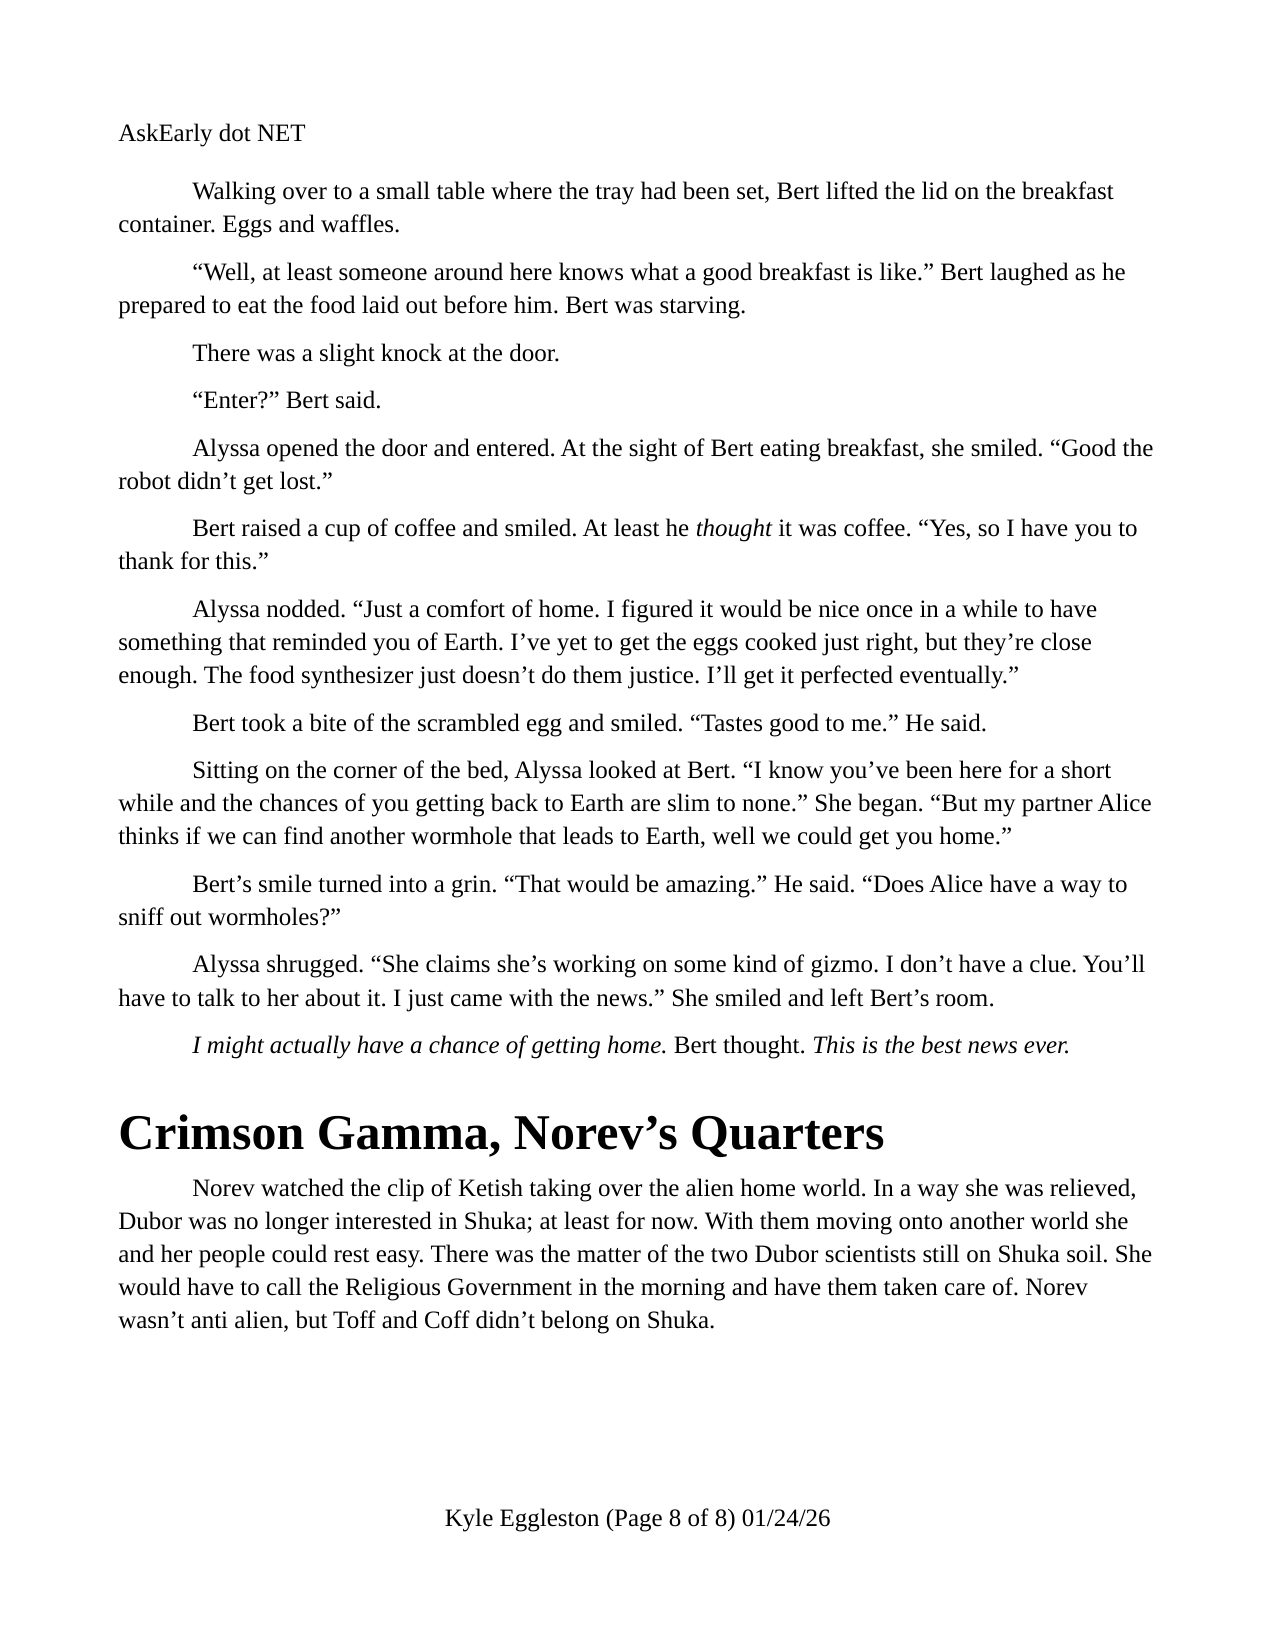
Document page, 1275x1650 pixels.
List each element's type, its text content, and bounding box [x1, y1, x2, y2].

text Walking over to a small table where the tray had been set, Bert lifted the lid on the breakfast container. Eggs and waffles. [118, 176, 1157, 238]
text Alyssa nodded. “Just a comfort of home. I figured it would be nice once in a while to have something that reminded you of Earth. I’ve yet to get the eggs cooked just right, but they’re close enough. The food synthesizer just doesn’t do them justice. I’ll get it perfected eventually.” [118, 594, 1157, 689]
text Sitting on the corner of the bed, Alyssa looked at Bert. “I know you’ve been here for a short while and the chances of you getting back to Earth are slim to none.” She began. “But my partner Alice thinks if we can find another wormhole that leads to Earth, well we could get you home.” [118, 755, 1157, 850]
text Bert raised a cup of coffee and smiled. At least he thought it was coffee. “Yes, so I have you to thank for this.” [118, 513, 1157, 575]
text Alyssa opened the door and entered. At the sight of Bert eating breakfast, she smiled. “Good the robot didn’t get lost.” [118, 433, 1157, 494]
text I might actually have a chance of getting home. Bert thought. This is the best news ever. [118, 1030, 1157, 1059]
text Bert took a bite of the scrambled egg and smiled. “Tastes good to me.” He said. [118, 708, 1157, 736]
text “Enter?” Bert said. [118, 385, 1157, 414]
text Alyssa shrugged. “She claims she’s working on some kind of gizmo. I don’t have a clue. You’ll have to talk to her about it. I just came with the news.” She smiled and left Bert’s room. [118, 949, 1157, 1011]
text There was a slight knock at the door. [118, 338, 1157, 366]
text “Well, at least someone around here knows what a good breakfast is like.” Bert laughed as he prepared to eat the food laid out before him. Bert was starving. [118, 257, 1157, 319]
text Bert’s smile turned into a grin. “That would be amazing.” He said. “Does Alice have a way to sniff out wormholes?” [118, 869, 1157, 931]
subtitle Crimson Gamma, Norev’s Quarters [118, 1103, 1157, 1160]
text Norev watched the clip of Ketish taking over the alien home world. In a way she was relieved, Dubor was no longer interested in Shuka; at least for now. With them moving onto another world she and her people could rest easy. There was the matter of the two Dubor scientists still on Shuka soil. She would have to call the Religious Government in the morning and have them taken care of. Norev wasn’t anti alien, but Toff and Coff didn’t belong on Shuka. [118, 1173, 1157, 1334]
